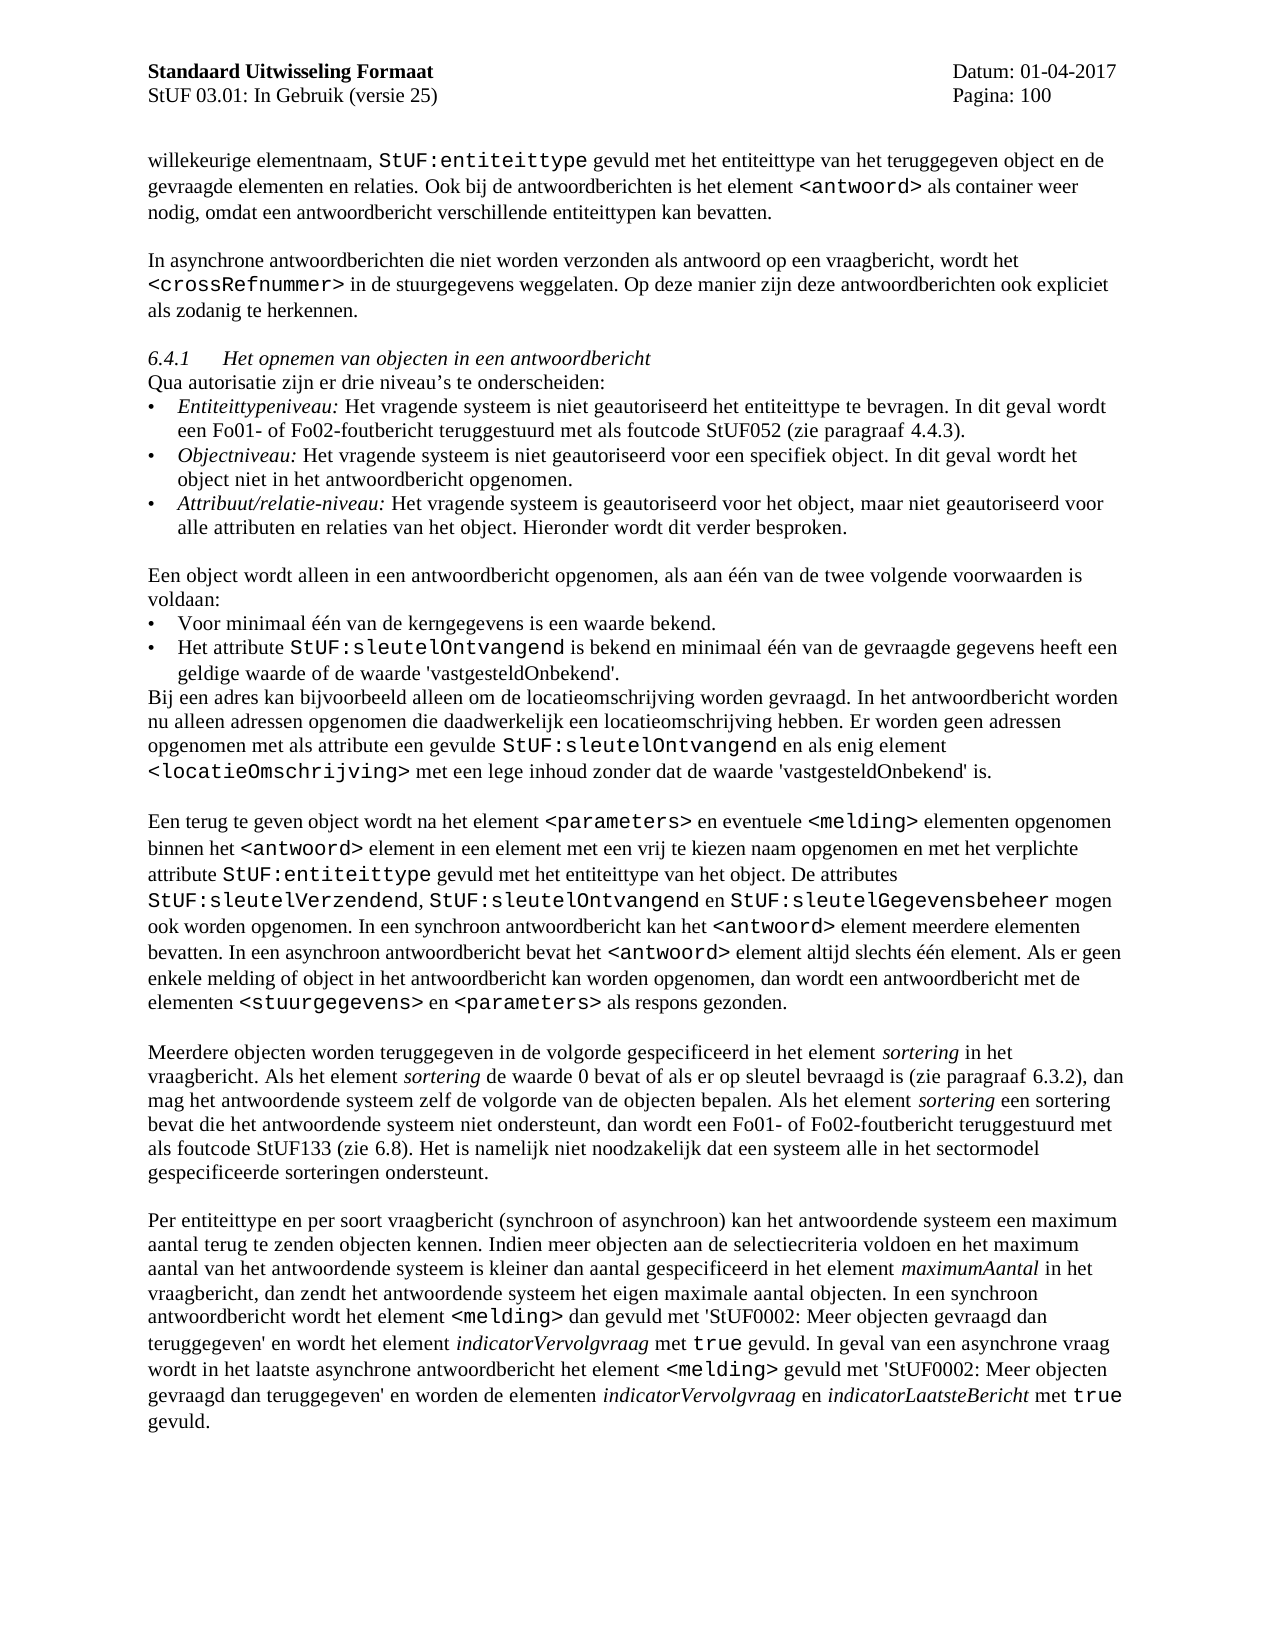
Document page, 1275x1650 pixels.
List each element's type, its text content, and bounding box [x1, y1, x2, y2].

text Qua autorisatie zijn er drie niveau’s te onderscheiden: [148, 370, 1127, 394]
text Bij een adres kan bijvoorbeeld alleen om de locatieomschrijving worden gevraagd. In het antwoordbericht worden nu alleen adressen opgenomen die daadwerkelijk een locatieomschrijving hebben. Er worden geen adressen opgenomen met als attribute een gevulde StUF:sleutelOntvangend en als enig element <locatieOmschrijving> met een lege inhoud zonder dat de waarde 'vastgesteldOnbekend' is. [148, 685, 1127, 785]
subtitle Het opnemen van objecten in een antwoordbericht [148, 346, 1127, 370]
list Voor minimaal één van de kerngegevens is een waarde bekend. [148, 611, 1127, 635]
text In asynchrone antwoordberichten die niet worden verzonden als antwoord op een vraagbericht, wordt het <crossRefnummer> in de stuurgegevens weggelaten. Op deze manier zijn deze antwoordberichten ook expliciet als zodanig te herkennen. [148, 248, 1127, 322]
list Attribuut/relatie-niveau: Het vragende systeem is geautoriseerd voor het object, maar niet geautoriseerd voor alle attributen en relaties van het object. Hieronder wordt dit verder besproken. [148, 491, 1127, 539]
text Meerdere objecten worden teruggegeven in de volgorde gespecificeerd in het element sortering in het vraagbericht. Als het element sortering de waarde 0 bevat of als er op sleutel bevraagd is (zie paragraaf 6.3.2), dan mag het antwoordende systeem zelf de volgorde van de objecten bepalen. Als het element sortering een sortering bevat die het antwoordende systeem niet ondersteunt, dan wordt een Fo01- of Fo02-foutbericht teruggestuurd met als foutcode StUF133 (zie Tabel 6.8). Het is namelijk niet noodzakelijk dat een systeem alle in het sectormodel gespecificeerde sorteringen ondersteunt. [148, 1040, 1127, 1184]
text Een terug te geven object wordt na het element <parameters> en eventuele <melding> elementen opgenomen binnen het <antwoord> element in een element met een vrij te kiezen naam opgenomen en met het verplichte attribute StUF:entiteittype gevuld met het entiteittype van het object. De attributes StUF:sleutelVerzendend, StUF:sleutelOntvangend en StUF:sleutelGegevensbeheer mogen ook worden opgenomen. In een synchroon antwoordbericht kan het <antwoord> element meerdere elementen bevatten. In een asynchroon antwoordbericht bevat het <antwoord> element altijd slechts één element. Als er geen enkele melding of object in het antwoordbericht kan worden opgenomen, dan wordt een antwoordbericht met de elementen <stuurgegevens> en <parameters> als respons gezonden. [148, 809, 1127, 1016]
list Objectniveau: Het vragende systeem is niet geautoriseerd voor een specifiek object. In dit geval wordt het object niet in het antwoordbericht opgenomen. [148, 442, 1127, 491]
list Het attribute StUF:sleutelOntvangend is bekend en minimaal één van de gevraagde gegevens heeft een geldige waarde of de waarde 'vastgesteldOnbekend'. [148, 635, 1127, 685]
text Per entiteittype en per soort vraagbericht (synchroon of asynchroon) kan het antwoordende systeem een maximum aantal terug te zenden objecten kennen. Indien meer objecten aan de selectiecriteria voldoen en het maximum aantal van het antwoordende systeem is kleiner dan aantal gespecificeerd in het element maximumAantal in het vraagbericht, dan zendt het antwoordende systeem het eigen maximale aantal objecten. In een synchroon antwoordbericht wordt het element <melding> dan gevuld met 'StUF0002: Meer objecten gevraagd dan teruggegeven' en wordt het element indicatorVervolgvraag met true gevuld. In geval van een asynchrone vraag wordt in het laatste asynchrone antwoordbericht het element <melding> gevuld met 'StUF0002: Meer objecten gevraagd dan teruggegeven' en worden de elementen indicatorVervolgvraag en indicatorLaatsteBericht met true gevuld. [148, 1208, 1127, 1433]
text Een object wordt alleen in een antwoordbericht opgenomen, als aan één van de twee volgende voorwaarden is voldaan: [148, 563, 1127, 611]
list Entiteittypeniveau: Het vragende systeem is niet geautoriseerd het entiteittype te bevragen. In dit geval wordt een Fo01- of Fo02-foutbericht teruggestuurd met als foutcode StUF052 (zie paragraaf 4.4.3). [148, 394, 1127, 442]
text willekeurige elementnaam, StUF:entiteittype gevuld met het entiteittype van het teruggegeven object en de gevraagde elementen en relaties. Ook bij de antwoordberichten is het element <antwoord> als container weer nodig, omdat een antwoordbericht verschillende entiteittypen kan bevatten. [148, 148, 1127, 224]
